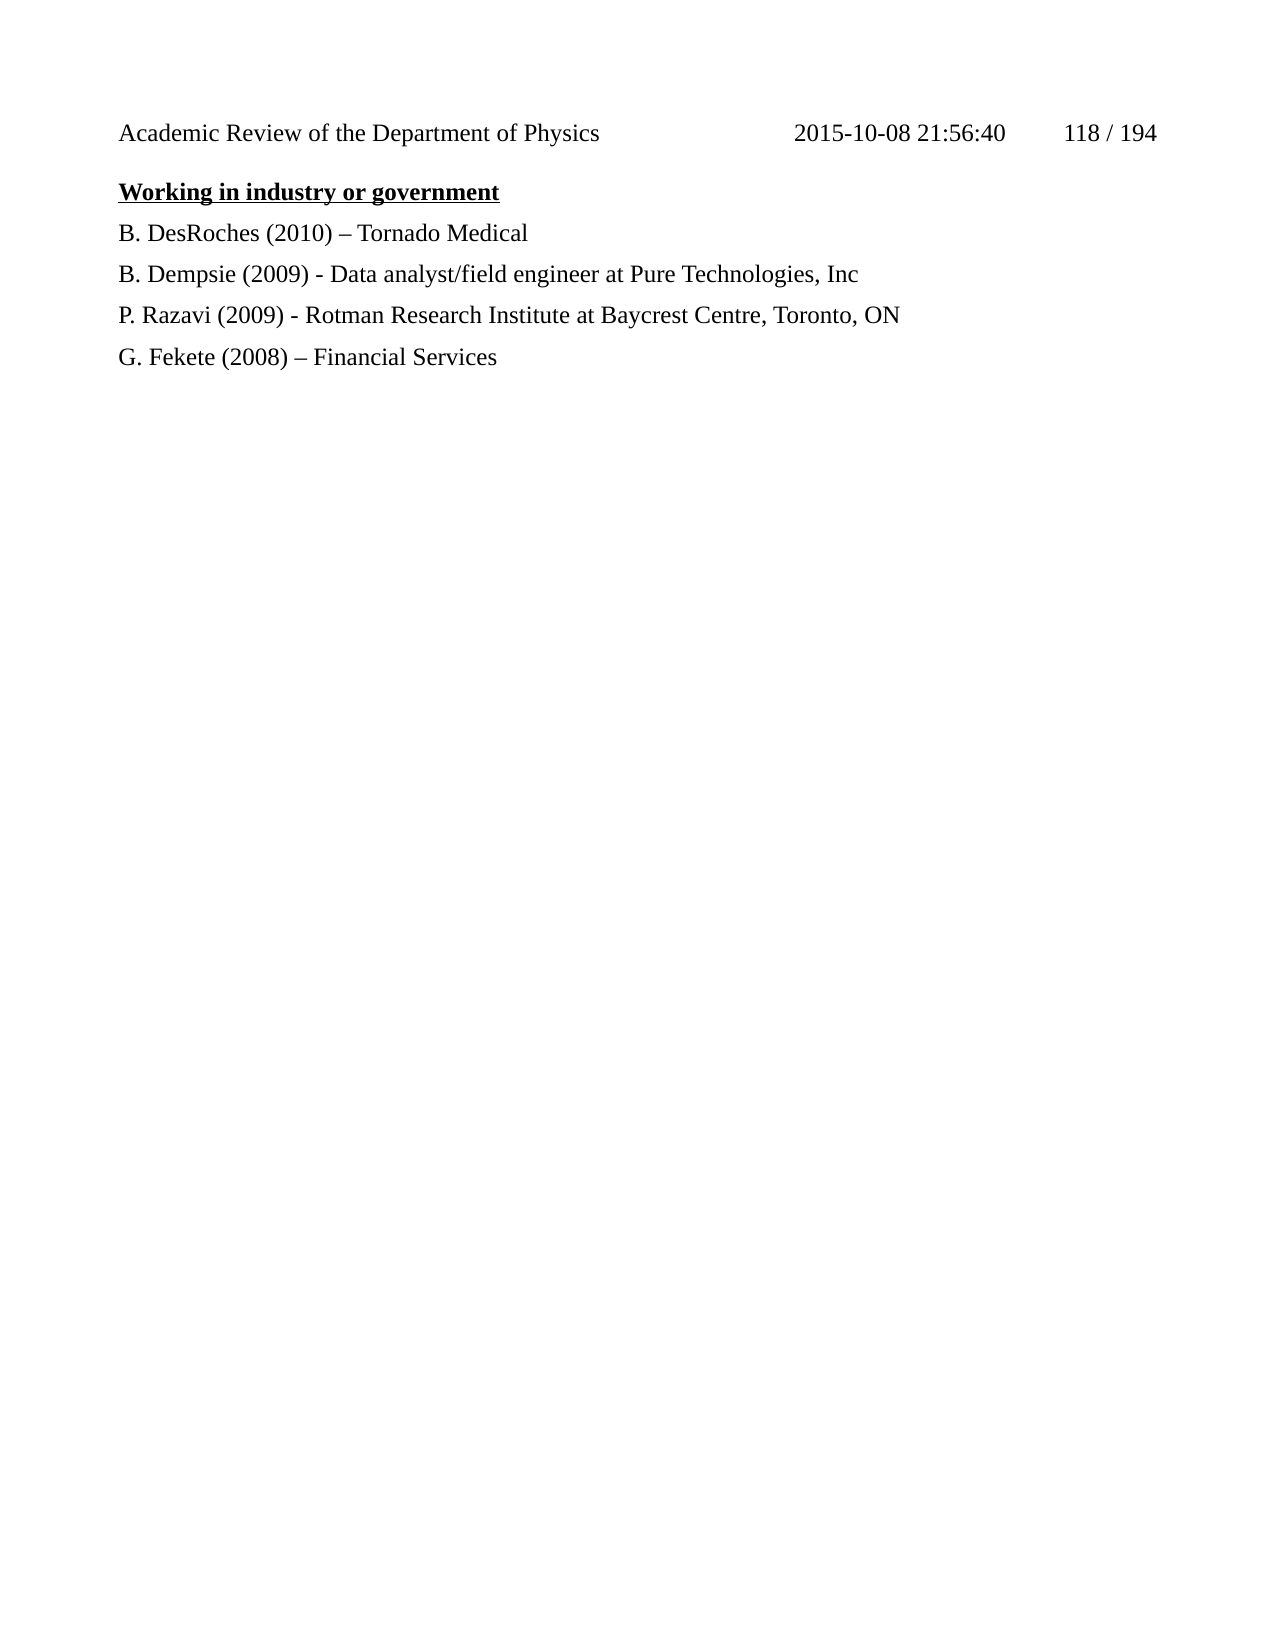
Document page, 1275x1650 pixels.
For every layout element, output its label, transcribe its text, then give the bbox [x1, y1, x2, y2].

text Working in industry or government [118, 177, 1157, 206]
text B. Dempsie (2009) - Data analyst/field engineer at Pure Technologies, Inc [118, 259, 1157, 288]
text G. Fekete (2008) – Financial Services [118, 342, 1157, 371]
text B. DesRoches (2010) – Tornado Medical [118, 218, 1157, 247]
text P. Razavi (2009) - Rotman Research Institute at Baycrest Centre, Toronto, ON [118, 301, 1157, 329]
